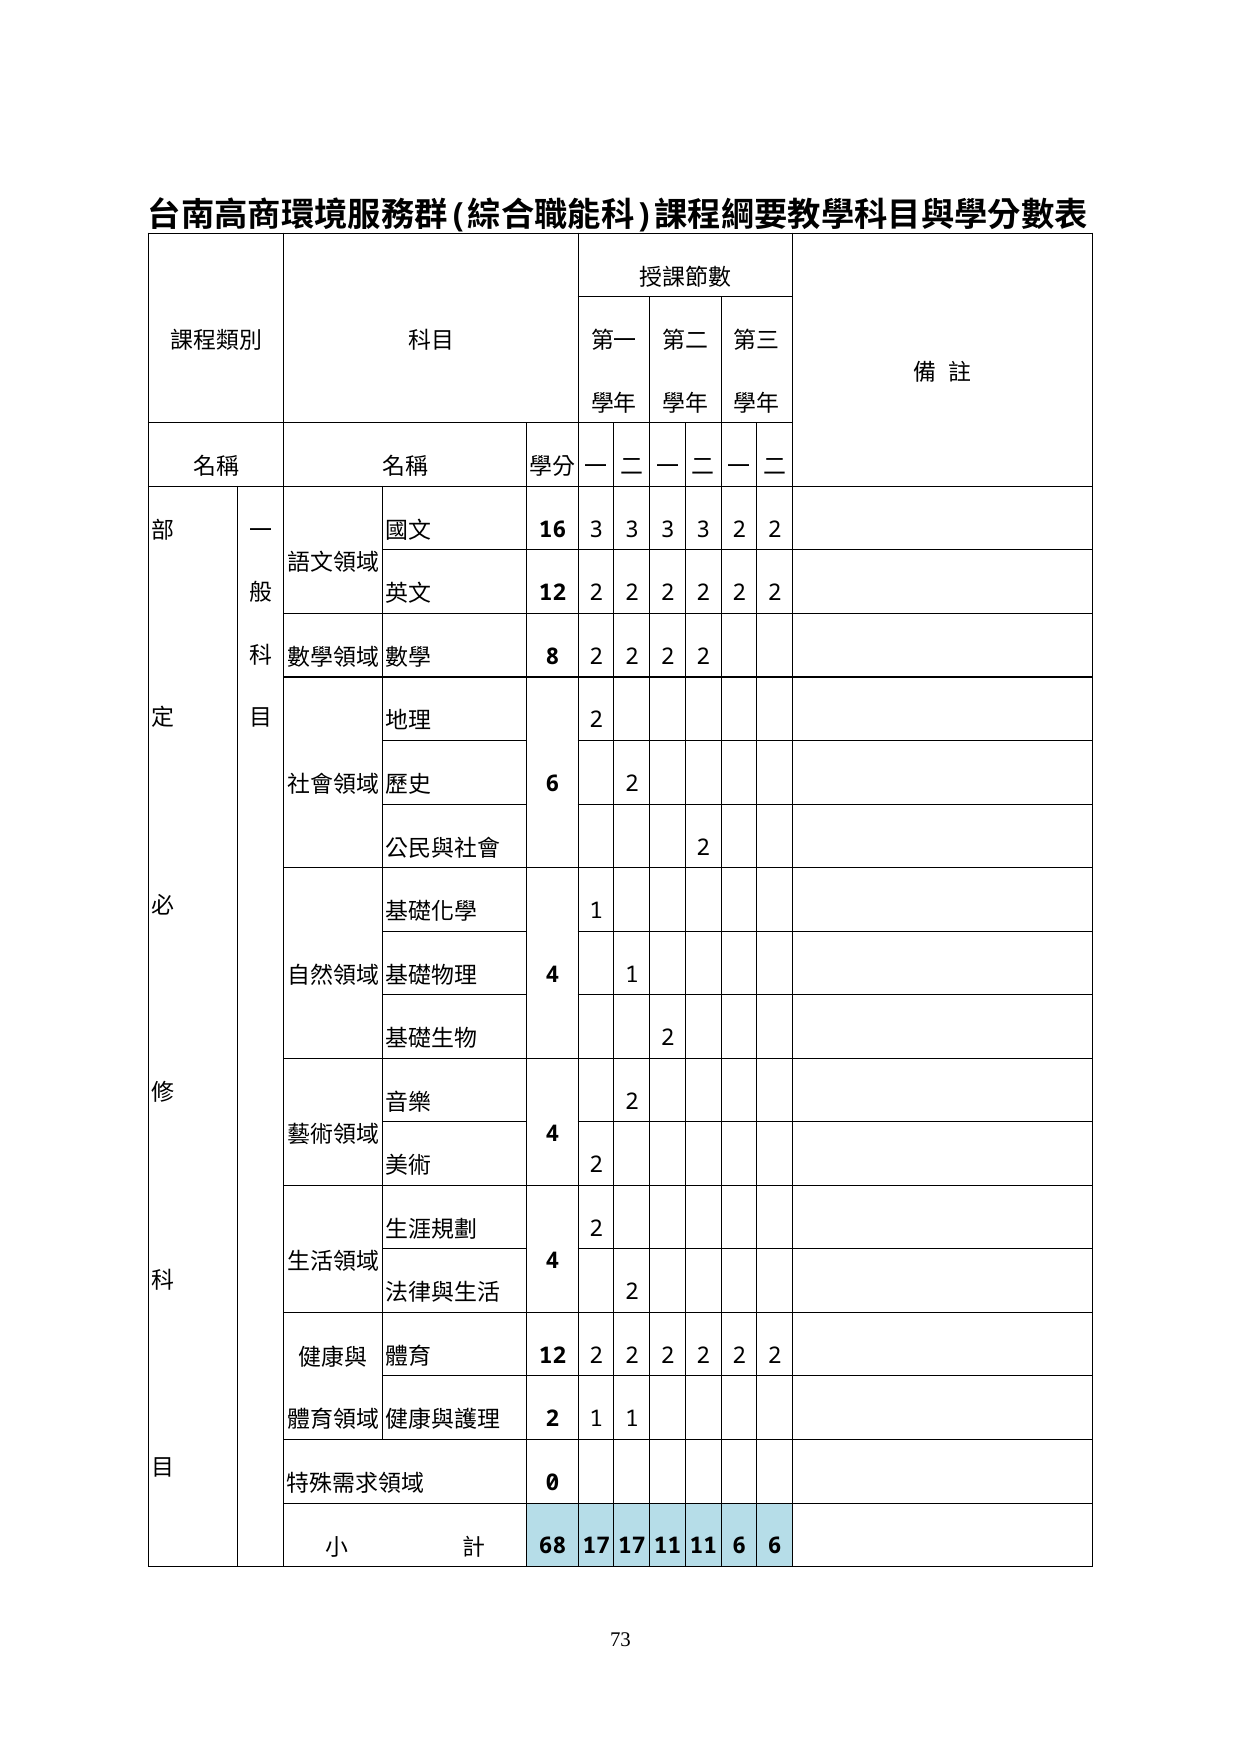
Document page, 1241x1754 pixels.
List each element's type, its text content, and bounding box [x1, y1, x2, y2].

table_cell 6 [722, 1504, 756, 1566]
table_cell 2 [722, 550, 756, 613]
table_cell 2 [757, 550, 792, 613]
table_cell [793, 932, 1092, 994]
table_cell 學分 [527, 423, 578, 486]
table_cell [614, 678, 649, 740]
table_header 備 註 [793, 234, 1092, 486]
table_cell [650, 741, 685, 803]
table_cell 體育 [383, 1313, 526, 1375]
table_header 課程類別 [149, 234, 283, 422]
table_cell [579, 805, 613, 867]
table_cell [793, 678, 1092, 740]
table_cell 68 [527, 1504, 578, 1566]
table_cell 社會領域 [284, 678, 382, 867]
table_cell [757, 614, 792, 676]
table_cell [650, 868, 685, 931]
table_cell [650, 678, 685, 740]
table_cell [686, 1376, 721, 1439]
table_cell [757, 1376, 792, 1439]
table_cell 4 [527, 1186, 578, 1312]
table_cell [686, 868, 721, 931]
table_cell [757, 932, 792, 994]
table_cell [650, 1122, 685, 1185]
table_cell 特殊需求領域 [284, 1440, 526, 1502]
table_cell [722, 1440, 756, 1502]
table_cell [757, 1249, 792, 1312]
table_cell 二 [614, 423, 649, 486]
table_cell [686, 1186, 721, 1248]
table_cell 第一學年 [579, 297, 649, 422]
table_cell [793, 1122, 1092, 1185]
table_cell [614, 1440, 649, 1502]
table_cell [614, 868, 649, 931]
table_cell 2 [722, 1313, 756, 1375]
table_cell [614, 1122, 649, 1185]
table_cell 2 [614, 1059, 649, 1121]
table_cell 一 [722, 423, 756, 486]
table_cell [722, 741, 756, 803]
table_cell [793, 550, 1092, 613]
table_cell [686, 1059, 721, 1121]
table_cell [793, 805, 1092, 867]
table_cell [722, 1376, 756, 1439]
table_cell 第二學年 [650, 297, 721, 422]
table_cell [793, 1504, 1092, 1566]
table_cell 2 [579, 678, 613, 740]
table_cell 二 [757, 423, 792, 486]
table_cell [579, 932, 613, 994]
table_cell [793, 614, 1092, 676]
table_cell [579, 741, 613, 803]
table_cell 2 [686, 1313, 721, 1375]
table_cell [686, 932, 721, 994]
table_cell [686, 678, 721, 740]
table_cell 國文 [383, 487, 526, 549]
table_cell 一 般 科 目 [238, 487, 283, 1566]
table_cell 數學 [383, 614, 526, 676]
table_cell 3 [686, 487, 721, 549]
table_cell [722, 1059, 756, 1121]
table_cell 2 [614, 1249, 649, 1312]
table_cell 數學領域 [284, 614, 382, 676]
table_cell 11 [686, 1504, 721, 1566]
table_cell 1 [614, 932, 649, 994]
table_cell 2 [579, 1186, 613, 1248]
table_cell 3 [650, 487, 685, 549]
table_cell 8 [527, 614, 578, 676]
table_cell [722, 995, 756, 1058]
table_cell [650, 805, 685, 867]
table_cell [722, 932, 756, 994]
table_cell 二 [686, 423, 721, 486]
table_cell 12 [527, 550, 578, 613]
table_cell [614, 805, 649, 867]
table_header 科目 [284, 234, 578, 422]
table_cell 健康與護理 [383, 1376, 526, 1439]
table_cell 基礎化學 [383, 868, 526, 931]
table_cell [686, 1122, 721, 1185]
table_cell 12 [527, 1313, 578, 1375]
table_cell [686, 741, 721, 803]
table_cell [793, 741, 1092, 803]
table_cell [722, 1186, 756, 1248]
table_cell 地理 [383, 678, 526, 740]
table_cell [650, 1186, 685, 1248]
table_cell [614, 1186, 649, 1248]
table_cell [650, 1440, 685, 1502]
table_cell [757, 995, 792, 1058]
table_cell 2 [579, 1313, 613, 1375]
table_cell [650, 1059, 685, 1121]
table_cell 生活領域 [284, 1186, 382, 1312]
table_cell 2 [757, 1313, 792, 1375]
table_cell [757, 868, 792, 931]
table_cell 2 [686, 614, 721, 676]
table_cell 公民與社會 [383, 805, 526, 867]
table_cell 名稱 [149, 423, 283, 486]
table_cell [579, 1440, 613, 1502]
table_cell [793, 1186, 1092, 1248]
table_cell 4 [527, 1059, 578, 1185]
table_cell [793, 1440, 1092, 1502]
table_cell 2 [722, 487, 756, 549]
table_cell [793, 1376, 1092, 1439]
table_cell [722, 868, 756, 931]
table_cell [757, 678, 792, 740]
table_cell [686, 995, 721, 1058]
table_cell 2 [650, 1313, 685, 1375]
table_cell [793, 995, 1092, 1058]
table_cell 2 [650, 550, 685, 613]
table_cell [793, 487, 1092, 549]
table_cell 音樂 [383, 1059, 526, 1121]
table_cell 1 [579, 868, 613, 931]
table_cell 基礎生物 [383, 995, 526, 1058]
text 台南高商環境服務群(綜合職能科)課程綱要教學科目與學分數表 [148, 170, 1092, 233]
table_cell 基礎物理 [383, 932, 526, 994]
table_cell 17 [614, 1504, 649, 1566]
table_cell 2 [757, 487, 792, 549]
table_header 授課節數 [579, 234, 792, 296]
table_cell 生涯規劃 [383, 1186, 526, 1248]
table_cell 美術 [383, 1122, 526, 1185]
table_cell 6 [527, 678, 578, 867]
table_cell [757, 1186, 792, 1248]
table_cell [722, 614, 756, 676]
table_cell 英文 [383, 550, 526, 613]
table_cell [722, 678, 756, 740]
table_cell 健康與 體育領域 [284, 1313, 382, 1439]
table_cell 2 [579, 614, 613, 676]
table_cell [722, 1249, 756, 1312]
table_cell [650, 932, 685, 994]
table_cell 小 計 [284, 1504, 526, 1566]
table_cell 2 [579, 1122, 613, 1185]
table_cell 17 [579, 1504, 613, 1566]
table_cell 一 [579, 423, 613, 486]
table_cell 2 [527, 1376, 578, 1439]
table_cell [686, 1440, 721, 1502]
table_cell 2 [650, 995, 685, 1058]
table_cell 4 [527, 868, 578, 1058]
table_cell 2 [614, 550, 649, 613]
table_cell [722, 1122, 756, 1185]
table_cell 3 [614, 487, 649, 549]
table_cell 6 [757, 1504, 792, 1566]
table_cell 2 [686, 805, 721, 867]
table_cell 1 [614, 1376, 649, 1439]
table_cell 自然領域 [284, 868, 382, 1058]
table_cell 藝術領域 [284, 1059, 382, 1185]
table_cell [793, 1313, 1092, 1375]
table_cell [793, 1059, 1092, 1121]
table_cell 2 [614, 741, 649, 803]
table_cell 語文領域 [284, 487, 382, 613]
table_cell [650, 1376, 685, 1439]
table_cell 法律與生活 [383, 1249, 526, 1312]
table_cell 11 [650, 1504, 685, 1566]
table_cell 名稱 [284, 423, 526, 486]
table_cell [757, 741, 792, 803]
table_cell [793, 1249, 1092, 1312]
table_cell [722, 805, 756, 867]
table_cell 2 [614, 1313, 649, 1375]
table_cell 2 [650, 614, 685, 676]
table_cell 2 [614, 614, 649, 676]
table_cell [579, 1249, 613, 1312]
table_cell [757, 1122, 792, 1185]
table_cell 0 [527, 1440, 578, 1502]
table_cell 1 [579, 1376, 613, 1439]
table_cell [614, 995, 649, 1058]
table_cell [579, 1059, 613, 1121]
table_cell 歷史 [383, 741, 526, 803]
table_cell 16 [527, 487, 578, 549]
table_cell 2 [579, 550, 613, 613]
table_cell 部 定 必 修 科 目 [149, 487, 237, 1566]
table_cell 一 [650, 423, 685, 486]
table_cell [686, 1249, 721, 1312]
table_cell 3 [579, 487, 613, 549]
table_cell [757, 1059, 792, 1121]
table_cell [757, 1440, 792, 1502]
table_cell 第三學年 [722, 297, 792, 422]
table_cell [757, 805, 792, 867]
table_cell [650, 1249, 685, 1312]
table_cell [579, 995, 613, 1058]
table_cell 2 [686, 550, 721, 613]
table_cell [793, 868, 1092, 931]
